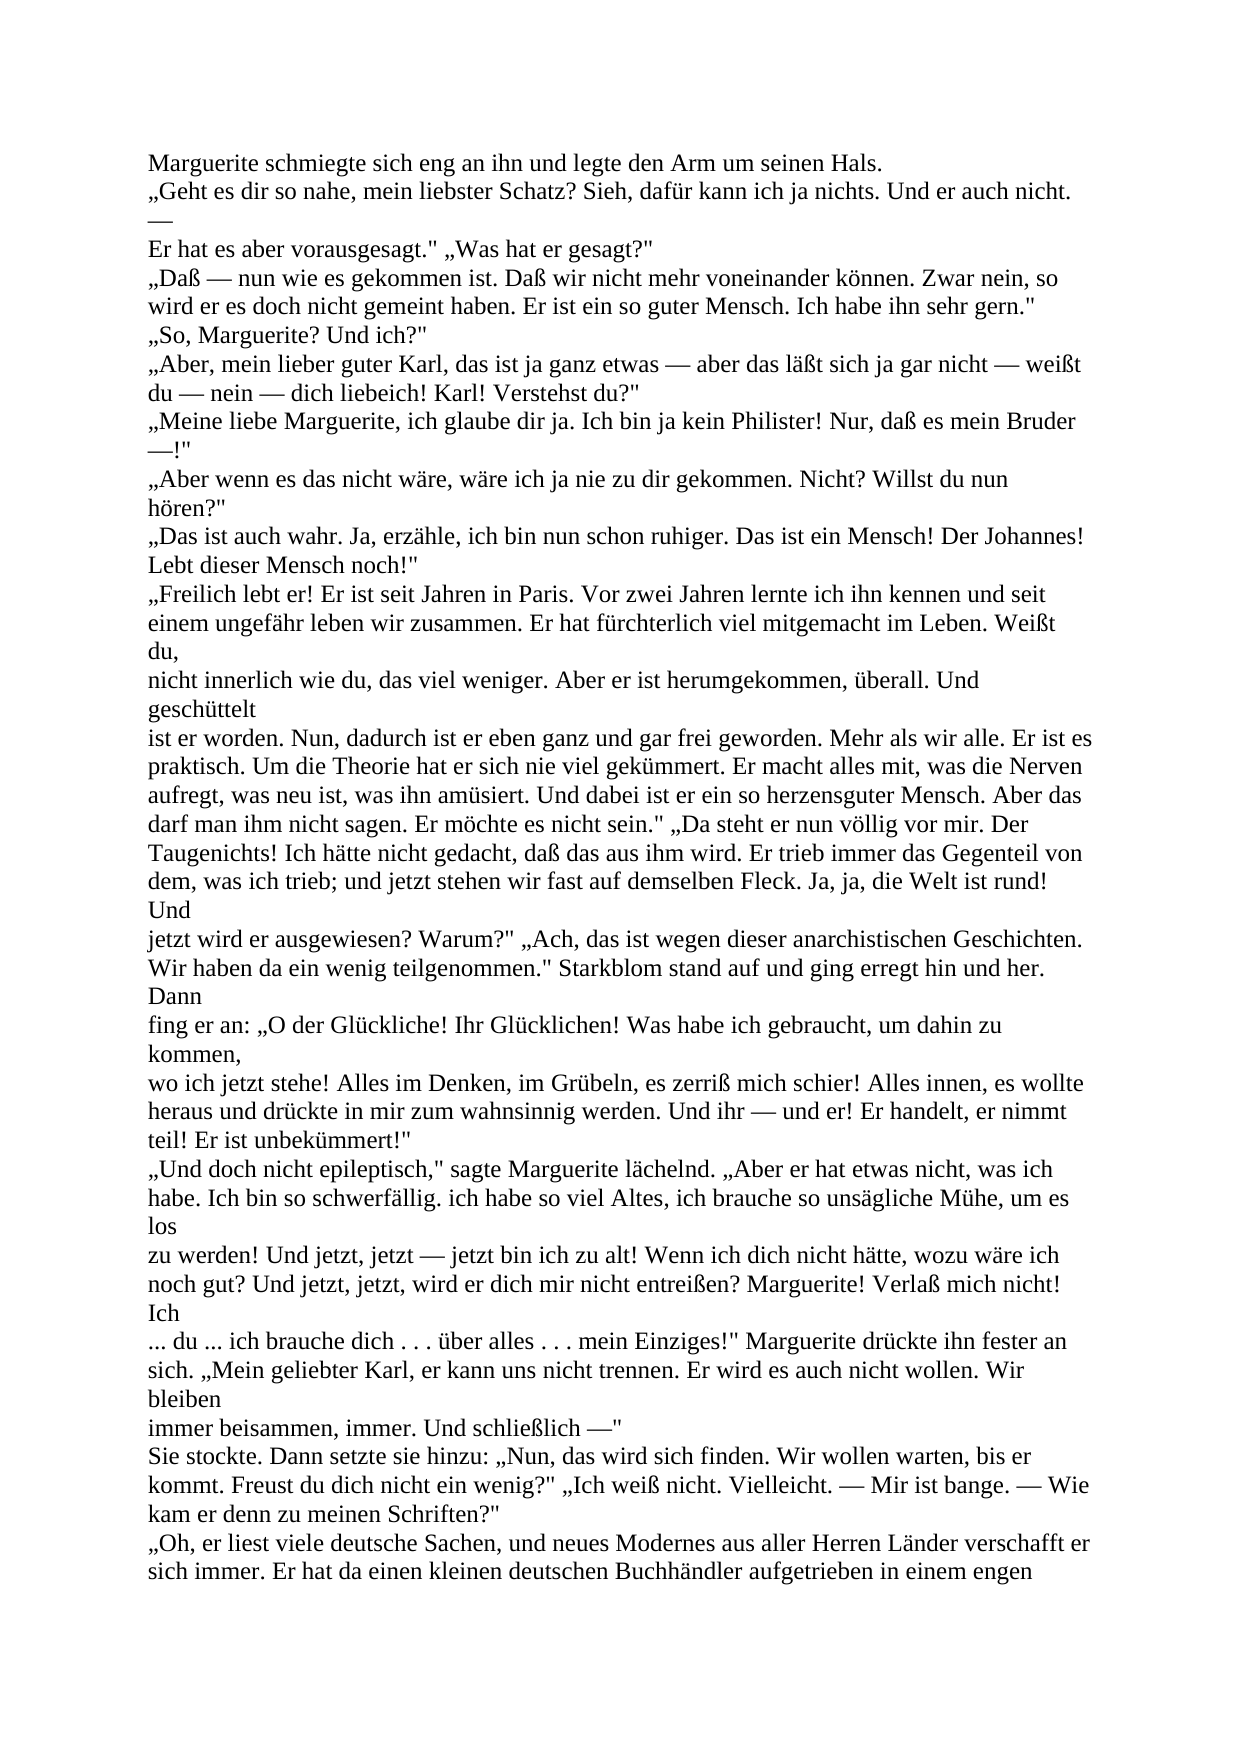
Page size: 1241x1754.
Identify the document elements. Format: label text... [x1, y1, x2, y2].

text Lebt dieser Mensch noch!" [148, 550, 1093, 579]
text Wir haben da ein wenig teilgenommen." Starkblom stand auf und ging erregt hin und her. Dann [148, 953, 1093, 1010]
text darf man ihm nicht sagen. Er möchte es nicht sein." „Da steht er nun völlig vor mir. Der [148, 809, 1093, 838]
text einem ungefähr leben wir zusammen. Er hat fürchterlich viel mitgemacht im Leben. Weißt du, [148, 608, 1093, 665]
text „Und doch nicht epileptisch," sagte Marguerite lächelnd. „Aber er hat etwas nicht, was ich [148, 1154, 1093, 1183]
text „Aber wenn es das nicht wäre, wäre ich ja nie zu dir gekommen. Nicht? Willst du nun hören?" [148, 464, 1093, 521]
text „Geht es dir so nahe, mein liebster Schatz? Sieh, dafür kann ich ja nichts. Und er auch nicht. — [148, 176, 1093, 234]
text „Meine liebe Marguerite, ich glaube dir ja. Ich bin ja kein Philister! Nur, daß es mein Bruder [148, 406, 1093, 435]
text noch gut? Und jetzt, jetzt, wird er dich mir nicht entreißen? Marguerite! Verlaß mich nicht! Ich [148, 1269, 1093, 1326]
text aufregt, was neu ist, was ihn amüsiert. Und dabei ist er ein so herzensguter Mensch. Aber das [148, 780, 1093, 809]
text wo ich jetzt stehe! Alles im Denken, im Grübeln, es zerriß mich schier! Alles innen, es wollte [148, 1068, 1093, 1096]
text zu werden! Und jetzt, jetzt — jetzt bin ich zu alt! Wenn ich dich nicht hätte, wozu wäre ich [148, 1240, 1093, 1269]
text jetzt wird er ausgewiesen? Warum?" „Ach, das ist wegen dieser anarchistischen Geschichten. [148, 924, 1093, 953]
text fing er an: „O der Glückliche! Ihr Glücklichen! Was habe ich gebraucht, um dahin zu kommen, [148, 1010, 1093, 1068]
text kommt. Freust du dich nicht ein wenig?" „Ich weiß nicht. Vielleicht. — Mir ist bange. — Wie [148, 1470, 1093, 1499]
text ist er worden. Nun, dadurch ist er eben ganz und gar frei geworden. Mehr als wir alle. Er ist es [148, 723, 1093, 751]
text „So, Marguerite? Und ich?" [148, 320, 1093, 349]
text habe. Ich bin so schwerfällig. ich habe so viel Altes, ich brauche so unsägliche Mühe, um es los [148, 1183, 1093, 1240]
text Marguerite schmiegte sich eng an ihn und legte den Arm um seinen Hals. [148, 148, 1093, 176]
text „Oh, er liest viele deutsche Sachen, und neues Modernes aus aller Herren Länder verschafft er [148, 1528, 1093, 1556]
text „Daß — nun wie es gekommen ist. Daß wir nicht mehr voneinander können. Zwar nein, so [148, 263, 1093, 291]
text teil! Er ist unbekümmert!" [148, 1125, 1093, 1154]
text nicht innerlich wie du, das viel weniger. Aber er ist herumgekommen, überall. Und geschüttelt [148, 665, 1093, 723]
text Sie stockte. Dann setzte sie hinzu: „Nun, das wird sich finden. Wir wollen warten, bis er [148, 1441, 1093, 1470]
text immer beisammen, immer. Und schließlich —" [148, 1413, 1093, 1441]
text —!" [148, 435, 1093, 464]
text du — nein — dich liebeich! Karl! Verstehst du?" [148, 378, 1093, 406]
text kam er denn zu meinen Schriften?" [148, 1499, 1093, 1528]
text „Das ist auch wahr. Ja, erzähle, ich bin nun schon ruhiger. Das ist ein Mensch! Der Johannes! [148, 521, 1093, 550]
text Taugenichts! Ich hätte nicht gedacht, daß das aus ihm wird. Er trieb immer das Gegenteil von [148, 838, 1093, 866]
text praktisch. Um die Theorie hat er sich nie viel gekümmert. Er macht alles mit, was die Nerven [148, 751, 1093, 780]
text sich. „Mein geliebter Karl, er kann uns nicht trennen. Er wird es auch nicht wollen. Wir bleiben [148, 1355, 1093, 1413]
text heraus und drückte in mir zum wahnsinnig werden. Und ihr — und er! Er handelt, er nimmt [148, 1096, 1093, 1125]
text dem, was ich trieb; und jetzt stehen wir fast auf demselben Fleck. Ja, ja, die Welt ist rund! Und [148, 866, 1093, 924]
text Er hat es aber vorausgesagt." „Was hat er gesagt?" [148, 234, 1093, 263]
text wird er es doch nicht gemeint haben. Er ist ein so guter Mensch. Ich habe ihn sehr gern." [148, 291, 1093, 320]
text „Aber, mein lieber guter Karl, das ist ja ganz etwas — aber das läßt sich ja gar nicht — weißt [148, 349, 1093, 378]
text ... du ... ich brauche dich . . . über alles . . . mein Einziges!" Marguerite drückte ihn fester an [148, 1326, 1093, 1355]
text sich immer. Er hat da einen kleinen deutschen Buchhändler aufgetrieben in einem engen [148, 1556, 1093, 1585]
text „Freilich lebt er! Er ist seit Jahren in Paris. Vor zwei Jahren lernte ich ihn kennen und seit [148, 579, 1093, 608]
